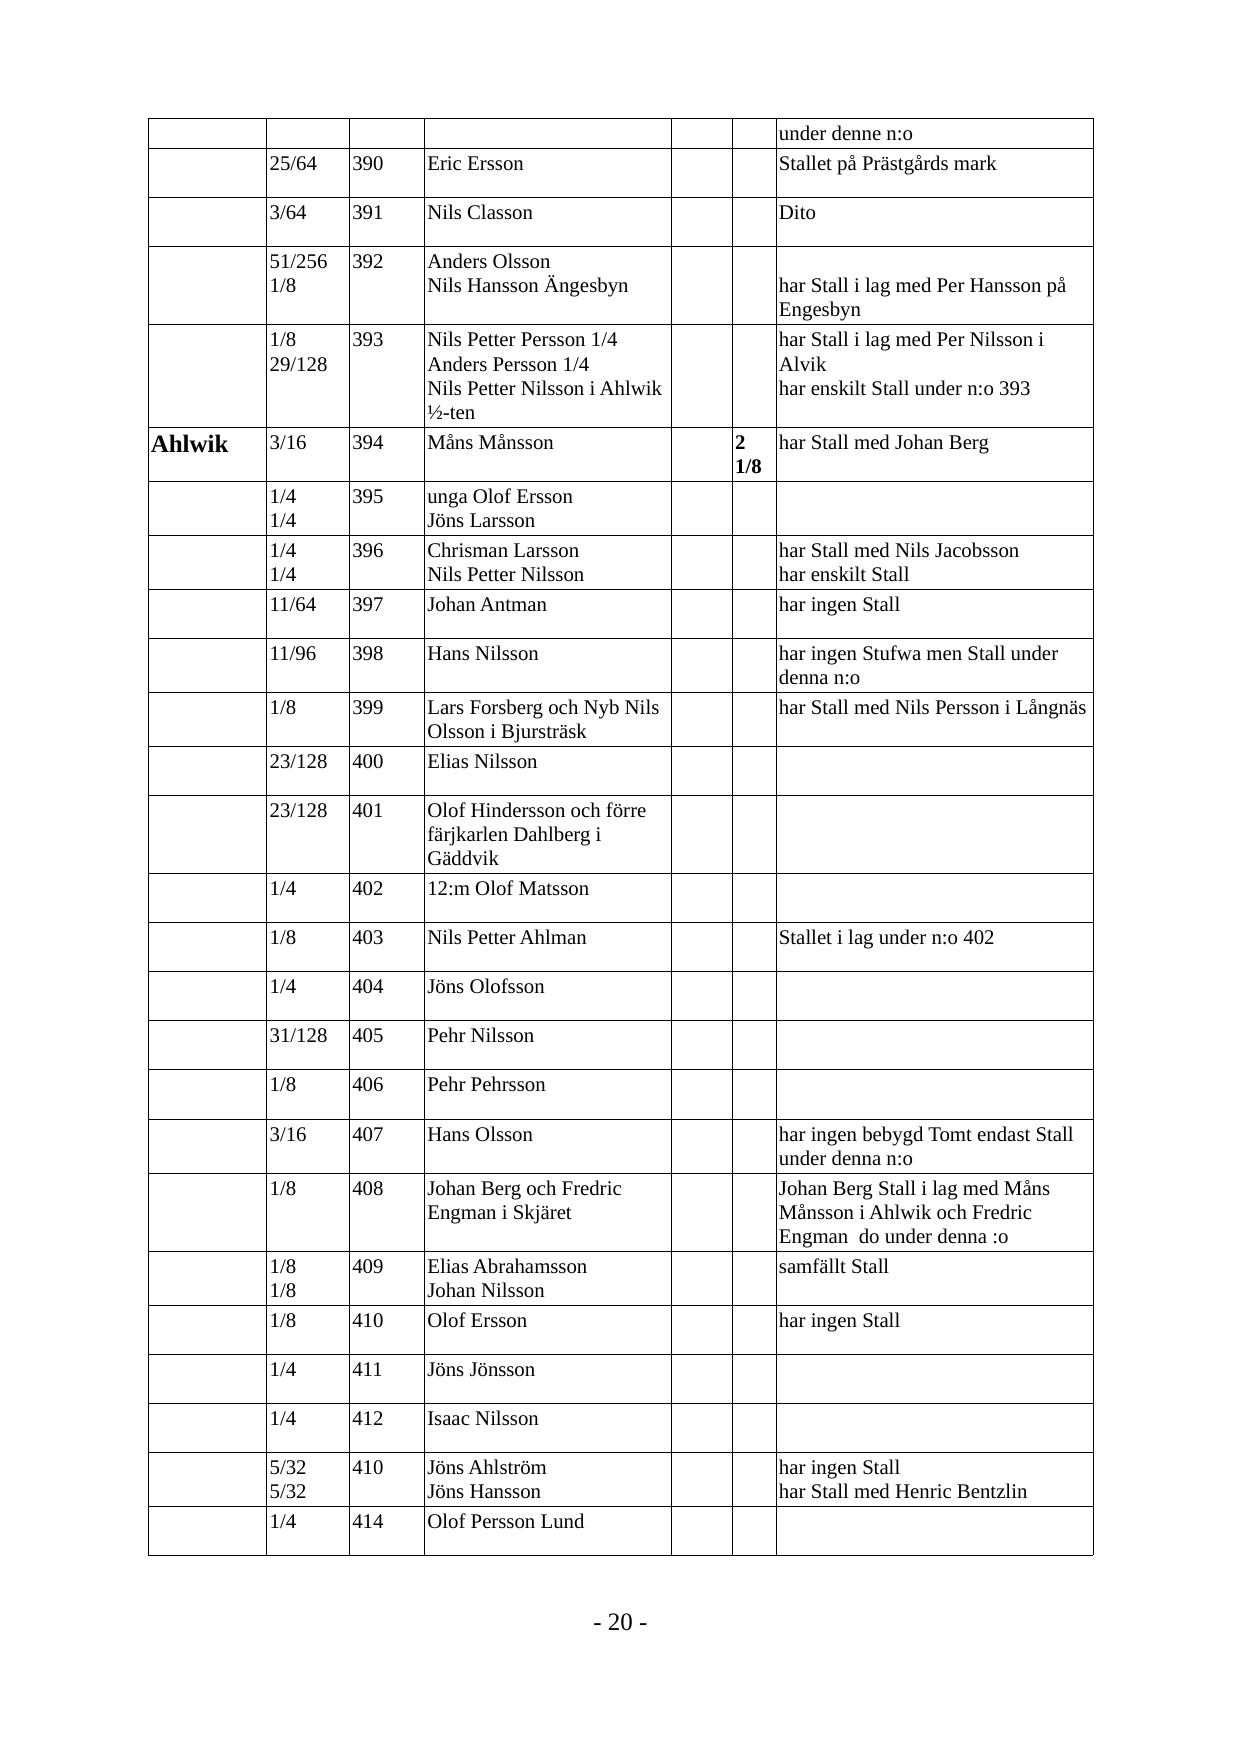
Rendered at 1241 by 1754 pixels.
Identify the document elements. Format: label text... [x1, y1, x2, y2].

table_cell 398 [350, 639, 424, 692]
table_cell [672, 198, 732, 246]
table_cell [733, 536, 776, 589]
table_cell 410 [350, 1453, 424, 1506]
table_cell Pehr Pehrsson [425, 1070, 671, 1118]
table_cell Stallet på Prästgårds mark [777, 149, 1093, 197]
table_cell [149, 874, 266, 922]
table_cell [672, 972, 732, 1020]
table_cell 407 [350, 1120, 424, 1172]
table_cell [267, 119, 349, 148]
table_cell 1/4 [267, 972, 349, 1020]
table_cell 1/4 1/4 [267, 536, 349, 589]
table_cell [777, 1070, 1093, 1118]
table_cell 11/96 [267, 639, 349, 692]
table_cell 1/8 [267, 923, 349, 971]
table_cell [149, 590, 266, 638]
table_cell [672, 1306, 732, 1354]
table_cell 400 [350, 747, 424, 795]
table_cell 409 [350, 1252, 424, 1305]
table_cell 31/128 [267, 1021, 349, 1069]
table_cell [149, 482, 266, 535]
table_cell [672, 1120, 732, 1172]
table_cell [672, 428, 732, 481]
table_cell 396 [350, 536, 424, 589]
table_cell 1/4 [267, 1404, 349, 1452]
table_cell [149, 1252, 266, 1305]
table_cell [733, 1120, 776, 1172]
table_cell [149, 149, 266, 197]
table_cell 1/4 [267, 1507, 349, 1555]
table_cell [777, 972, 1093, 1020]
table_cell 51/256 1/8 [267, 247, 349, 324]
table_cell 411 [350, 1355, 424, 1403]
table_cell [733, 972, 776, 1020]
table_cell [149, 1453, 266, 1506]
table_cell [672, 149, 732, 197]
table_cell [733, 1355, 776, 1403]
table_cell 392 [350, 247, 424, 324]
table_cell [425, 119, 671, 148]
table_cell Måns Månsson [425, 428, 671, 481]
table_cell Olof Persson Lund [425, 1507, 671, 1555]
table_cell 401 [350, 796, 424, 873]
table_cell har ingen bebygd Tomt endast Stall under denna n:o [777, 1120, 1093, 1172]
table_cell [149, 1507, 266, 1555]
table_cell [733, 590, 776, 638]
table_cell [777, 1404, 1093, 1452]
table_cell 410 [350, 1306, 424, 1354]
table_cell Jöns Ahlström Jöns Hansson [425, 1453, 671, 1506]
table_cell [672, 1252, 732, 1305]
table_cell [149, 536, 266, 589]
table_cell 5/32 5/32 [267, 1453, 349, 1506]
table_cell [733, 1070, 776, 1118]
table_cell [733, 1306, 776, 1354]
table_cell [672, 923, 732, 971]
table_cell [672, 1507, 732, 1555]
table_cell Ahlwik [149, 428, 266, 481]
table_cell 1/8 29/128 [267, 325, 349, 427]
table_cell 1/4 [267, 874, 349, 922]
table_cell 405 [350, 1021, 424, 1069]
table_cell [672, 747, 732, 795]
table_cell Nils Classon [425, 198, 671, 246]
table_cell [149, 1355, 266, 1403]
table_cell [733, 482, 776, 535]
table_cell [733, 198, 776, 246]
table_cell Johan Berg Stall i lag med Måns Månsson i Ahlwik och Fredric Engman do under denna :o [777, 1174, 1093, 1251]
table_cell 25/64 [267, 149, 349, 197]
table_cell Olof Hindersson och förre färjkarlen Dahlberg i Gäddvik [425, 796, 671, 873]
table_cell 3/64 [267, 198, 349, 246]
table_cell 1/8 [267, 1070, 349, 1118]
table_cell [733, 639, 776, 692]
table_cell [672, 247, 732, 324]
table_cell Elias Nilsson [425, 747, 671, 795]
table_cell [777, 747, 1093, 795]
table_cell 1/8 [267, 1174, 349, 1251]
table_cell Dito [777, 198, 1093, 246]
table_cell Hans Nilsson [425, 639, 671, 692]
table_cell [733, 796, 776, 873]
table_cell 23/128 [267, 796, 349, 873]
table_cell har Stall i lag med Per Nilsson i Alvik har enskilt Stall under n:o 393 [777, 325, 1093, 427]
table_cell [672, 536, 732, 589]
table_cell 1/8 [267, 1306, 349, 1354]
table_cell [672, 590, 732, 638]
table_cell Jöns Olofsson [425, 972, 671, 1020]
table_cell [777, 874, 1093, 922]
table_cell Johan Berg och Fredric Engman i Skjäret [425, 1174, 671, 1251]
table_cell 391 [350, 198, 424, 246]
table_cell 403 [350, 923, 424, 971]
table_cell 406 [350, 1070, 424, 1118]
table_cell 1/8 [267, 693, 349, 746]
table_cell Stallet i lag under n:o 402 [777, 923, 1093, 971]
table_cell [149, 747, 266, 795]
table_cell [733, 1021, 776, 1069]
table_cell under denne n:o [777, 119, 1093, 148]
table_cell har ingen Stufwa men Stall under denna n:o [777, 639, 1093, 692]
table_cell Nils Petter Persson 1/4 Anders Persson 1/4 Nils Petter Nilsson i Ahlwik ½-ten [425, 325, 671, 427]
table_cell [149, 1174, 266, 1251]
table_cell 390 [350, 149, 424, 197]
table_cell 412 [350, 1404, 424, 1452]
table_cell [149, 923, 266, 971]
table_cell 414 [350, 1507, 424, 1555]
table_cell [672, 693, 732, 746]
table_cell 397 [350, 590, 424, 638]
table_cell [149, 1404, 266, 1452]
table_cell har Stall med Nils Persson i Långnäs [777, 693, 1093, 746]
table_cell [672, 796, 732, 873]
table_cell unga Olof Ersson Jöns Larsson [425, 482, 671, 535]
table_cell [672, 874, 732, 922]
table_cell Elias Abrahamsson Johan Nilsson [425, 1252, 671, 1305]
table_cell [149, 972, 266, 1020]
table_cell [777, 482, 1093, 535]
table_cell Hans Olsson [425, 1120, 671, 1172]
table_cell 408 [350, 1174, 424, 1251]
table_cell [149, 796, 266, 873]
table_cell [733, 119, 776, 148]
table_cell [672, 1174, 732, 1251]
table_cell 2 1/8 [733, 428, 776, 481]
table_cell har ingen Stall har Stall med Henric Bentzlin [777, 1453, 1093, 1506]
table_cell 393 [350, 325, 424, 427]
table_cell [149, 247, 266, 324]
table_cell [672, 1404, 732, 1452]
table_cell [733, 1252, 776, 1305]
table_cell [733, 747, 776, 795]
table_cell [149, 325, 266, 427]
table_cell [149, 693, 266, 746]
table_cell [777, 1355, 1093, 1403]
table_cell [672, 1453, 732, 1506]
table_cell [149, 1120, 266, 1172]
table_cell [672, 119, 732, 148]
table_cell Nils Petter Ahlman [425, 923, 671, 971]
table_cell Olof Ersson [425, 1306, 671, 1354]
table_cell 12:m Olof Matsson [425, 874, 671, 922]
table_cell [733, 149, 776, 197]
table_cell Johan Antman [425, 590, 671, 638]
table_cell [350, 119, 424, 148]
table_cell [672, 1070, 732, 1118]
table_cell [149, 119, 266, 148]
table_cell har Stall i lag med Per Hansson på Engesbyn [777, 247, 1093, 324]
table_cell [777, 1507, 1093, 1555]
table_cell [733, 874, 776, 922]
table_cell [777, 1021, 1093, 1069]
table_cell [733, 325, 776, 427]
table_cell [672, 1021, 732, 1069]
table_cell 399 [350, 693, 424, 746]
table_cell Eric Ersson [425, 149, 671, 197]
table_cell 394 [350, 428, 424, 481]
table_cell [733, 247, 776, 324]
table_cell Pehr Nilsson [425, 1021, 671, 1069]
table_cell 402 [350, 874, 424, 922]
table_cell [733, 1507, 776, 1555]
table_cell Chrisman Larsson Nils Petter Nilsson [425, 536, 671, 589]
table_cell [149, 198, 266, 246]
table_cell [149, 639, 266, 692]
table_cell 1/4 1/4 [267, 482, 349, 535]
table_cell [672, 639, 732, 692]
table_cell Anders Olsson Nils Hansson Ängesbyn [425, 247, 671, 324]
table_cell har ingen Stall [777, 590, 1093, 638]
table_cell [733, 1453, 776, 1506]
table_cell 395 [350, 482, 424, 535]
table_cell [672, 325, 732, 427]
table_cell [149, 1021, 266, 1069]
table_cell 11/64 [267, 590, 349, 638]
table_cell 1/4 [267, 1355, 349, 1403]
table_cell har ingen Stall [777, 1306, 1093, 1354]
table_cell 404 [350, 972, 424, 1020]
table_cell [733, 923, 776, 971]
table_cell [149, 1070, 266, 1118]
table_cell [672, 482, 732, 535]
table_cell 23/128 [267, 747, 349, 795]
table_cell [733, 1174, 776, 1251]
table_cell 1/8 1/8 [267, 1252, 349, 1305]
table_cell 3/16 [267, 428, 349, 481]
table_cell samfällt Stall [777, 1252, 1093, 1305]
table_cell 3/16 [267, 1120, 349, 1172]
table_cell Isaac Nilsson [425, 1404, 671, 1452]
table_cell [149, 1306, 266, 1354]
table_cell [672, 1355, 732, 1403]
table_cell har Stall med Nils Jacobsson har enskilt Stall [777, 536, 1093, 589]
table_cell Lars Forsberg och Nyb Nils Olsson i Bjursträsk [425, 693, 671, 746]
table_cell Jöns Jönsson [425, 1355, 671, 1403]
table_cell [777, 796, 1093, 873]
table_cell [733, 693, 776, 746]
table_cell [733, 1404, 776, 1452]
table_cell har Stall med Johan Berg [777, 428, 1093, 481]
